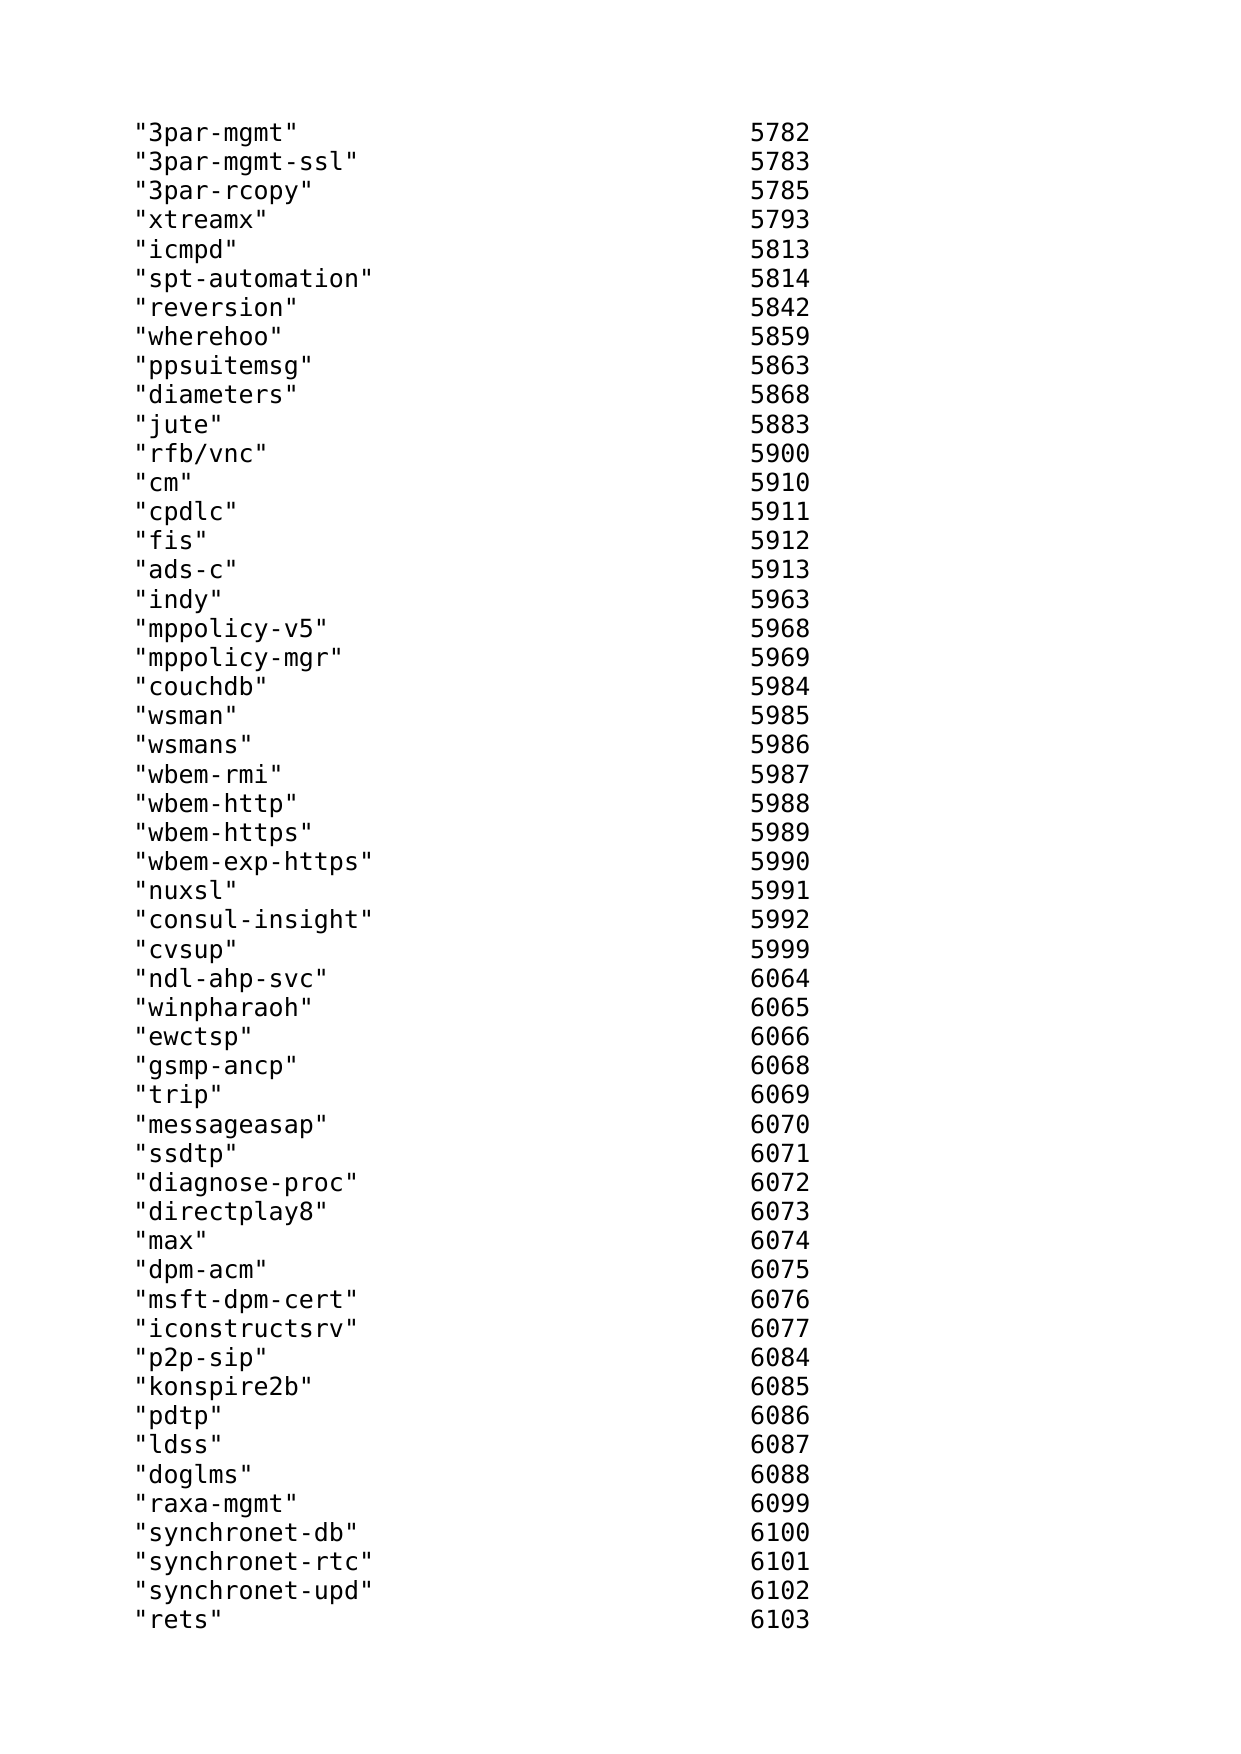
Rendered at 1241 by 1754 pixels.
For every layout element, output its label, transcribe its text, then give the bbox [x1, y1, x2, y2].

text "3par-mgmt" 5782 "3par-mgmt-ssl" 5783 "3par-rcopy" 5785 "xtreamx" 5793 "icmpd" 5813 "spt-automation" 5814 "reversion" 5842 "wherehoo" 5859 "ppsuitemsg" 5863 "diameters" 5868 "jute" 5883 "rfb/vnc" 5900 "cm" 5910 "cpdlc" 5911 "fis" 5912 "ads-c" 5913 "indy" 5963 "mppolicy-v5" 5968 "mppolicy-mgr" 5969 "couchdb" 5984 "wsman" 5985 "wsmans" 5986 "wbem-rmi" 5987 "wbem-http" 5988 "wbem-https" 5989 "wbem-exp-https" 5990 "nuxsl" 5991 "consul-insight" 5992 "cvsup" 5999 "ndl-ahp-svc" 6064 "winpharaoh" 6065 "ewctsp" 6066 "gsmp-ancp" 6068 "trip" 6069 "messageasap" 6070 "ssdtp" 6071 "diagnose-proc" 6072 "directplay8" 6073 "max" 6074 "dpm-acm" 6075 "msft-dpm-cert" 6076 "iconstructsrv" 6077 "p2p-sip" 6084 "konspire2b" 6085 "pdtp" 6086 "ldss" 6087 "doglms" 6088 "raxa-mgmt" 6099 "synchronet-db" 6100 "synchronet-rtc" 6101 "synchronet-upd" 6102 "rets" 6103 [118, 118, 1122, 1635]
